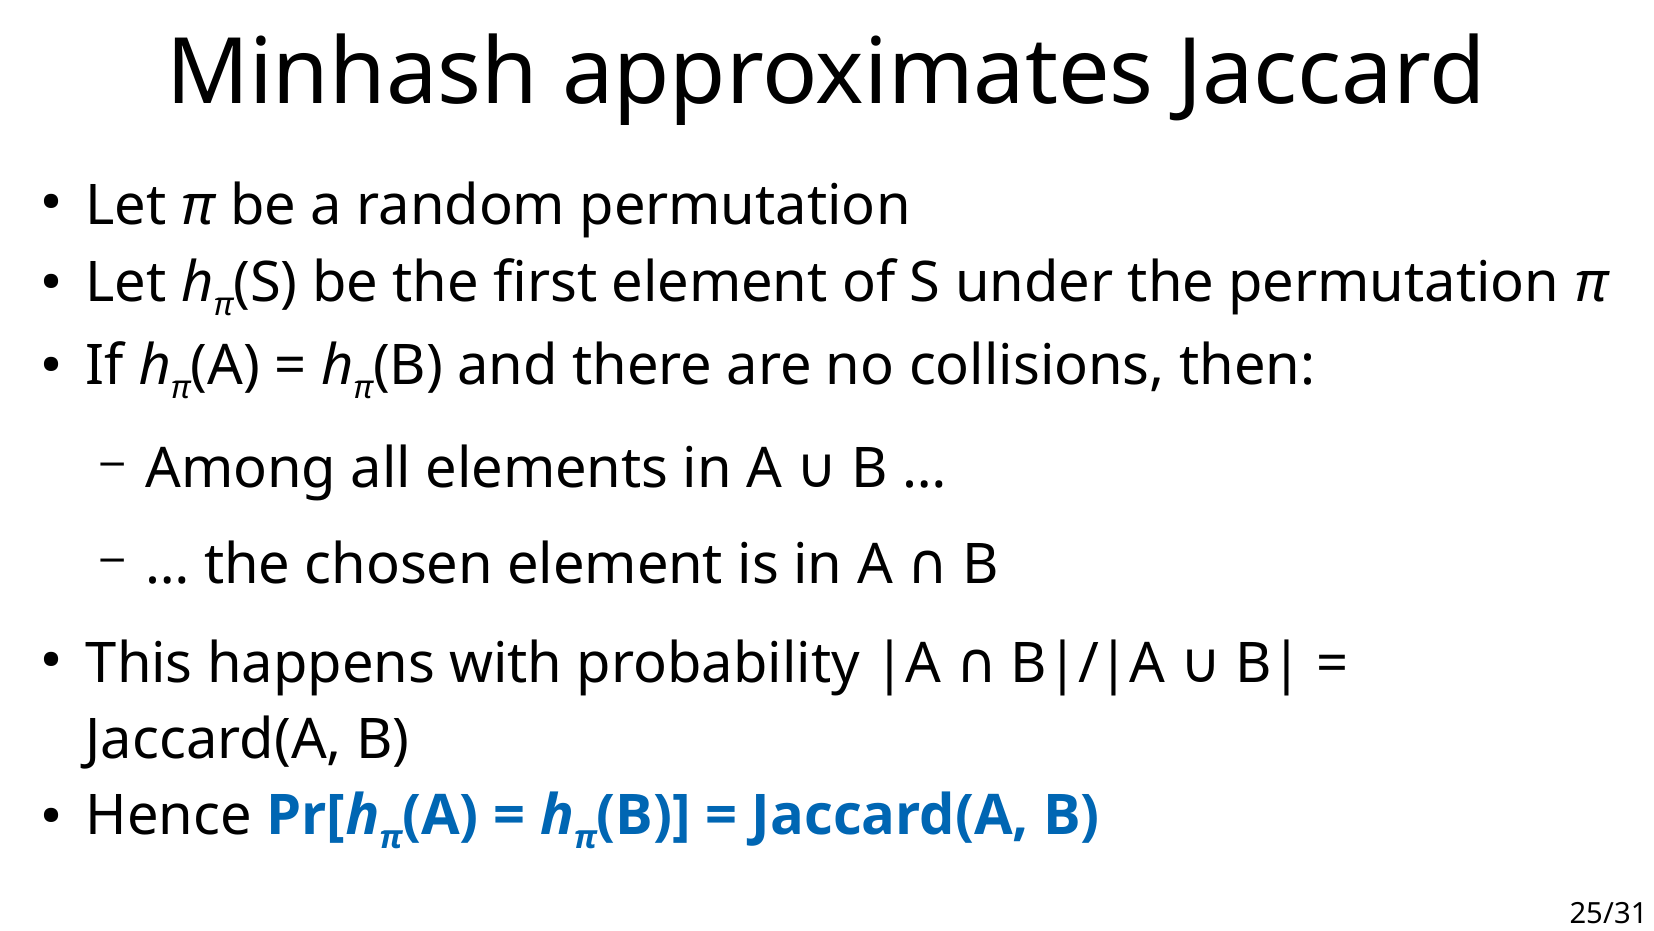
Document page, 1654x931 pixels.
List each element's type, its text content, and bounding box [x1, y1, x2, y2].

list Let π be a random permutation Let hπ(S) be the first element of S under the permutation π If hπ(A) = hπ(B) and there are no collisions, then: Among all elements in A ∪ B … … the chosen element is in A ∩ B This happens with probability |A ∩ B|/|A ∪ B| = Jaccard(A, B) Hence Pr[hπ(A) = hπ(B)] = Jaccard(A, B) [26, 165, 1620, 886]
title Minhash approximates Jaccard [82, 1, 1571, 136]
